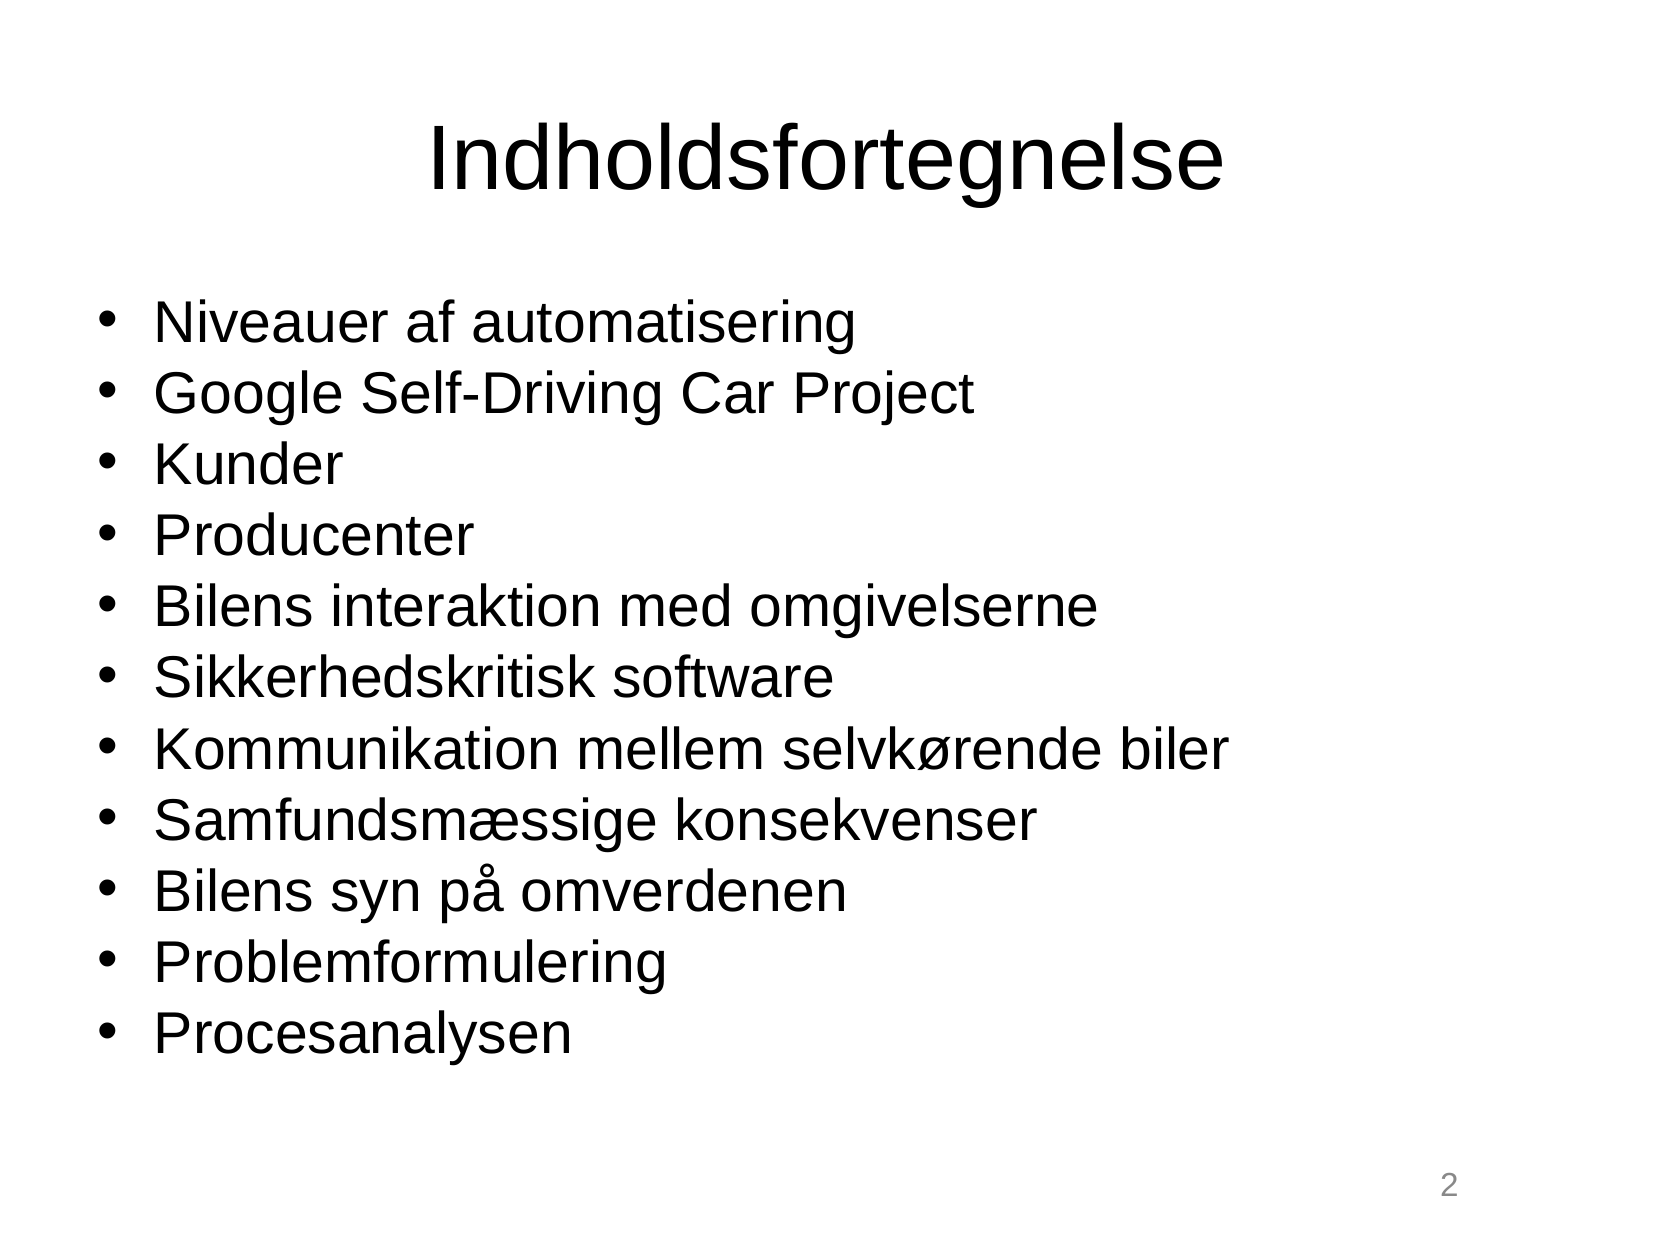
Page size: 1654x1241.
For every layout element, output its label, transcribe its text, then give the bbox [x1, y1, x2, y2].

title Indholdsfortegnelse [82, 49, 1571, 257]
list Niveauer af automatisering Google Self-Driving Car Project Kunder Producenter Bilens interaktion med omgivelserne Sikkerhedskritisk software Kommunikation mellem selvkørende biler Samfundsmæssige konsekvenser Bilens syn på omverdenen Problemformulering Procesanalysen [82, 289, 1571, 1108]
